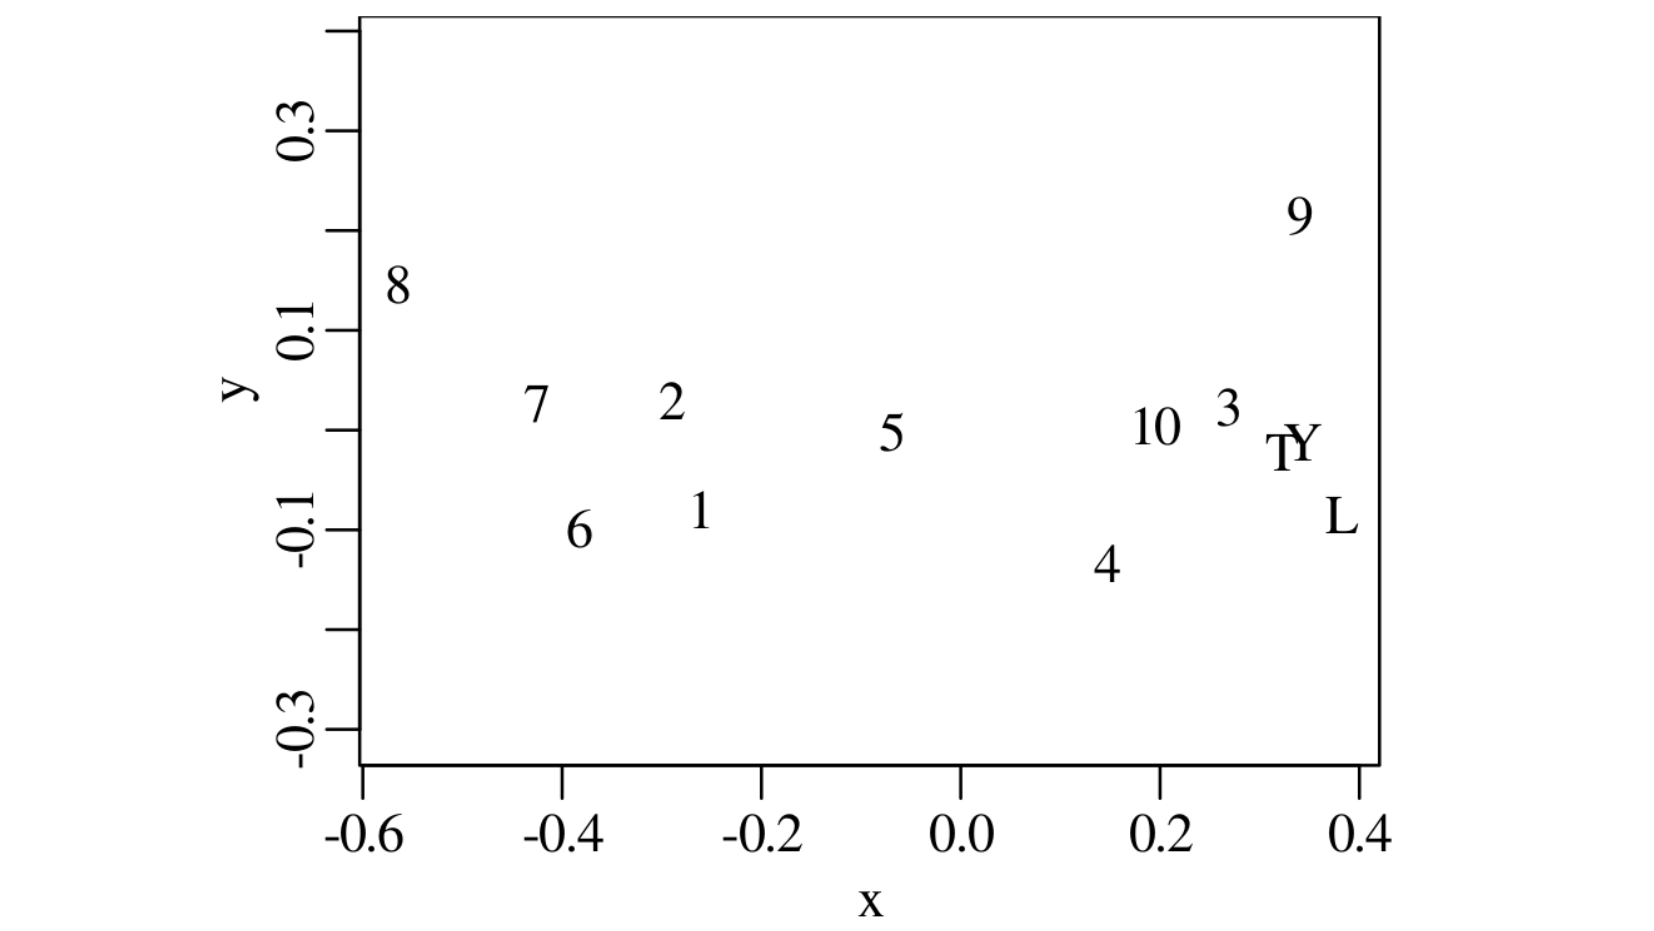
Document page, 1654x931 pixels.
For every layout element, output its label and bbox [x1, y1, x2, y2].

picture [212, 5, 1398, 924]
